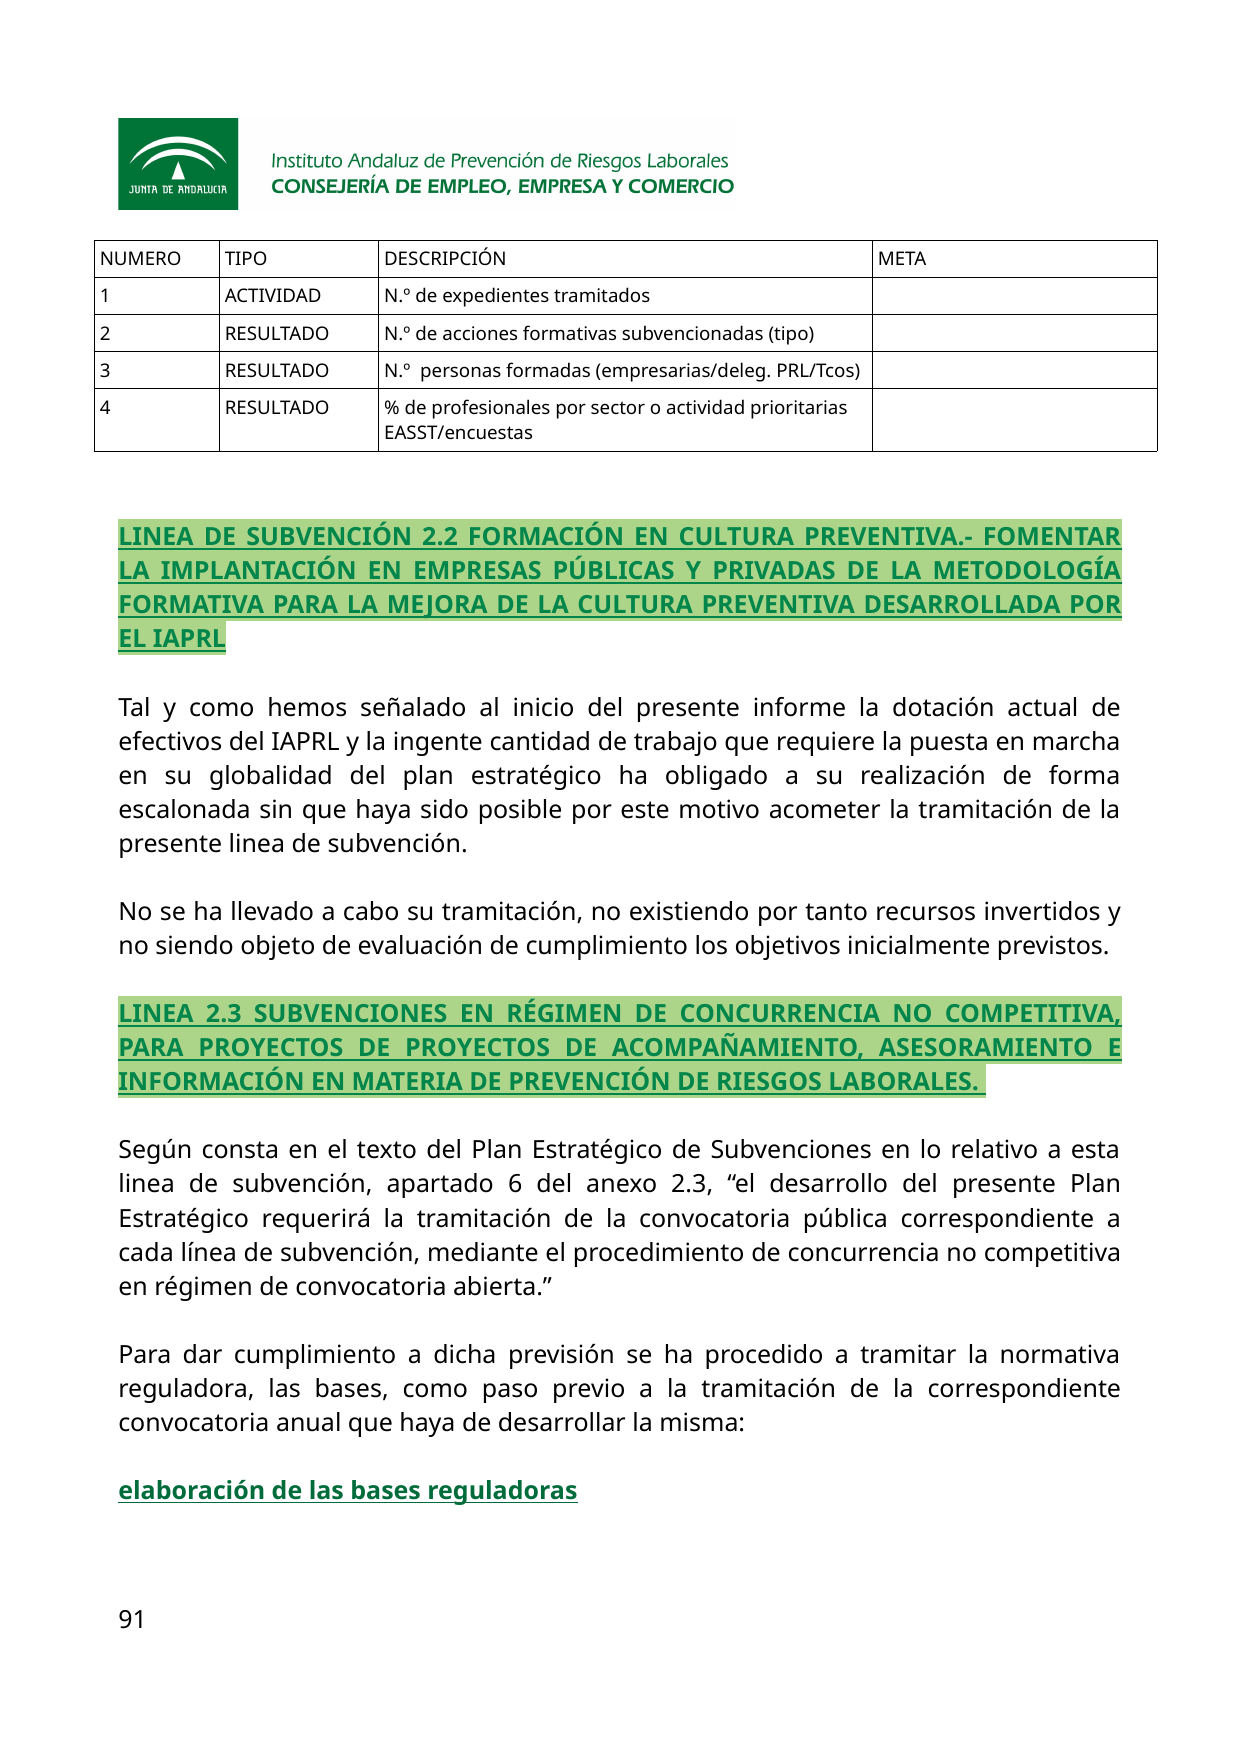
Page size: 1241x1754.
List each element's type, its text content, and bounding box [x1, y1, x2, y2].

table_cell [873, 278, 1157, 314]
text Según consta en el texto del Plan Estratégico de Subvenciones en lo relativo a esta linea de subvención, apartado 6 del anexo 2.3, “el desarrollo del presente Plan Estratégico requerirá la tramitación de la convocatoria pública correspondiente a cada línea de subvención, mediante el procedimiento de concurrencia no competitiva en régimen de convocatoria abierta.” [118, 1132, 1122, 1302]
table_cell [873, 389, 1157, 451]
table_cell 4 [95, 389, 219, 451]
table_cell RESULTADO [220, 315, 378, 351]
table_header TIPO [220, 241, 378, 277]
text LINEA 2.3 SUBVENCIONES EN RÉGIMEN DE CONCURRENCIA NO COMPETITIVA, [118, 996, 1122, 1025]
text EL IAPRL [118, 618, 1122, 655]
table_cell 1 [95, 278, 219, 314]
table_cell 3 [95, 352, 219, 388]
table_cell [873, 352, 1157, 388]
text FORMATIVA PARA LA MEJORA DE LA CULTURA PREVENTIVA DESARROLLADA POR [118, 584, 1122, 616]
table_header META [873, 241, 1157, 277]
table_cell N.º de acciones formativas subvencionadas (tipo) [379, 315, 872, 351]
table_cell N.º de expedientes tramitados [379, 278, 872, 314]
picture [118, 118, 737, 210]
text LINEA DE SUBVENCIÓN 2.2 FORMACIÓN EN CULTURA PREVENTIVA.- FOMENTAR [118, 519, 1122, 548]
text INFORMACIÓN EN MATERIA DE PREVENCIÓN DE RIESGOS LABORALES. [118, 1061, 1122, 1098]
table_cell RESULTADO [220, 352, 378, 388]
table_header DESCRIPCIÓN [379, 241, 872, 277]
text No se ha llevado a cabo su tramitación, no existiendo por tanto recursos invertidos y no siendo objeto de evaluación de cumplimiento los objetivos inicialmente previstos. [118, 894, 1122, 962]
table_cell 2 [95, 315, 219, 351]
table_cell ACTIVIDAD [220, 278, 378, 314]
text LA IMPLANTACIÓN EN EMPRESAS PÚBLICAS Y PRIVADAS DE LA METODOLOGÍA [118, 550, 1122, 582]
table_header NUMERO [95, 241, 219, 277]
table_cell RESULTADO [220, 389, 378, 451]
table_cell N.º personas formadas (empresarias/deleg. PRL/Tcos) [379, 352, 872, 388]
text elaboración de las bases reguladoras [118, 1473, 1122, 1507]
table_cell [873, 315, 1157, 351]
text Tal y como hemos señalado al inicio del presente informe la dotación actual de efectivos del IAPRL y la ingente cantidad de trabajo que requiere la puesta en marcha en su globalidad del plan estratégico ha obligado a su realización de forma escalonada sin que haya sido posible por este motivo acometer la tramitación de la presente linea de subvención. [118, 689, 1122, 859]
table_cell % de profesionales por sector o actividad prioritarias EASST/encuestas [379, 389, 872, 451]
text Para dar cumplimiento a dicha previsión se ha procedido a tramitar la normativa reguladora, las bases, como paso previo a la tramitación de la correspondiente convocatoria anual que haya de desarrollar la misma: [118, 1336, 1122, 1439]
text PARA PROYECTOS DE PROYECTOS DE ACOMPAÑAMIENTO, ASESORAMIENTO E [118, 1027, 1122, 1059]
